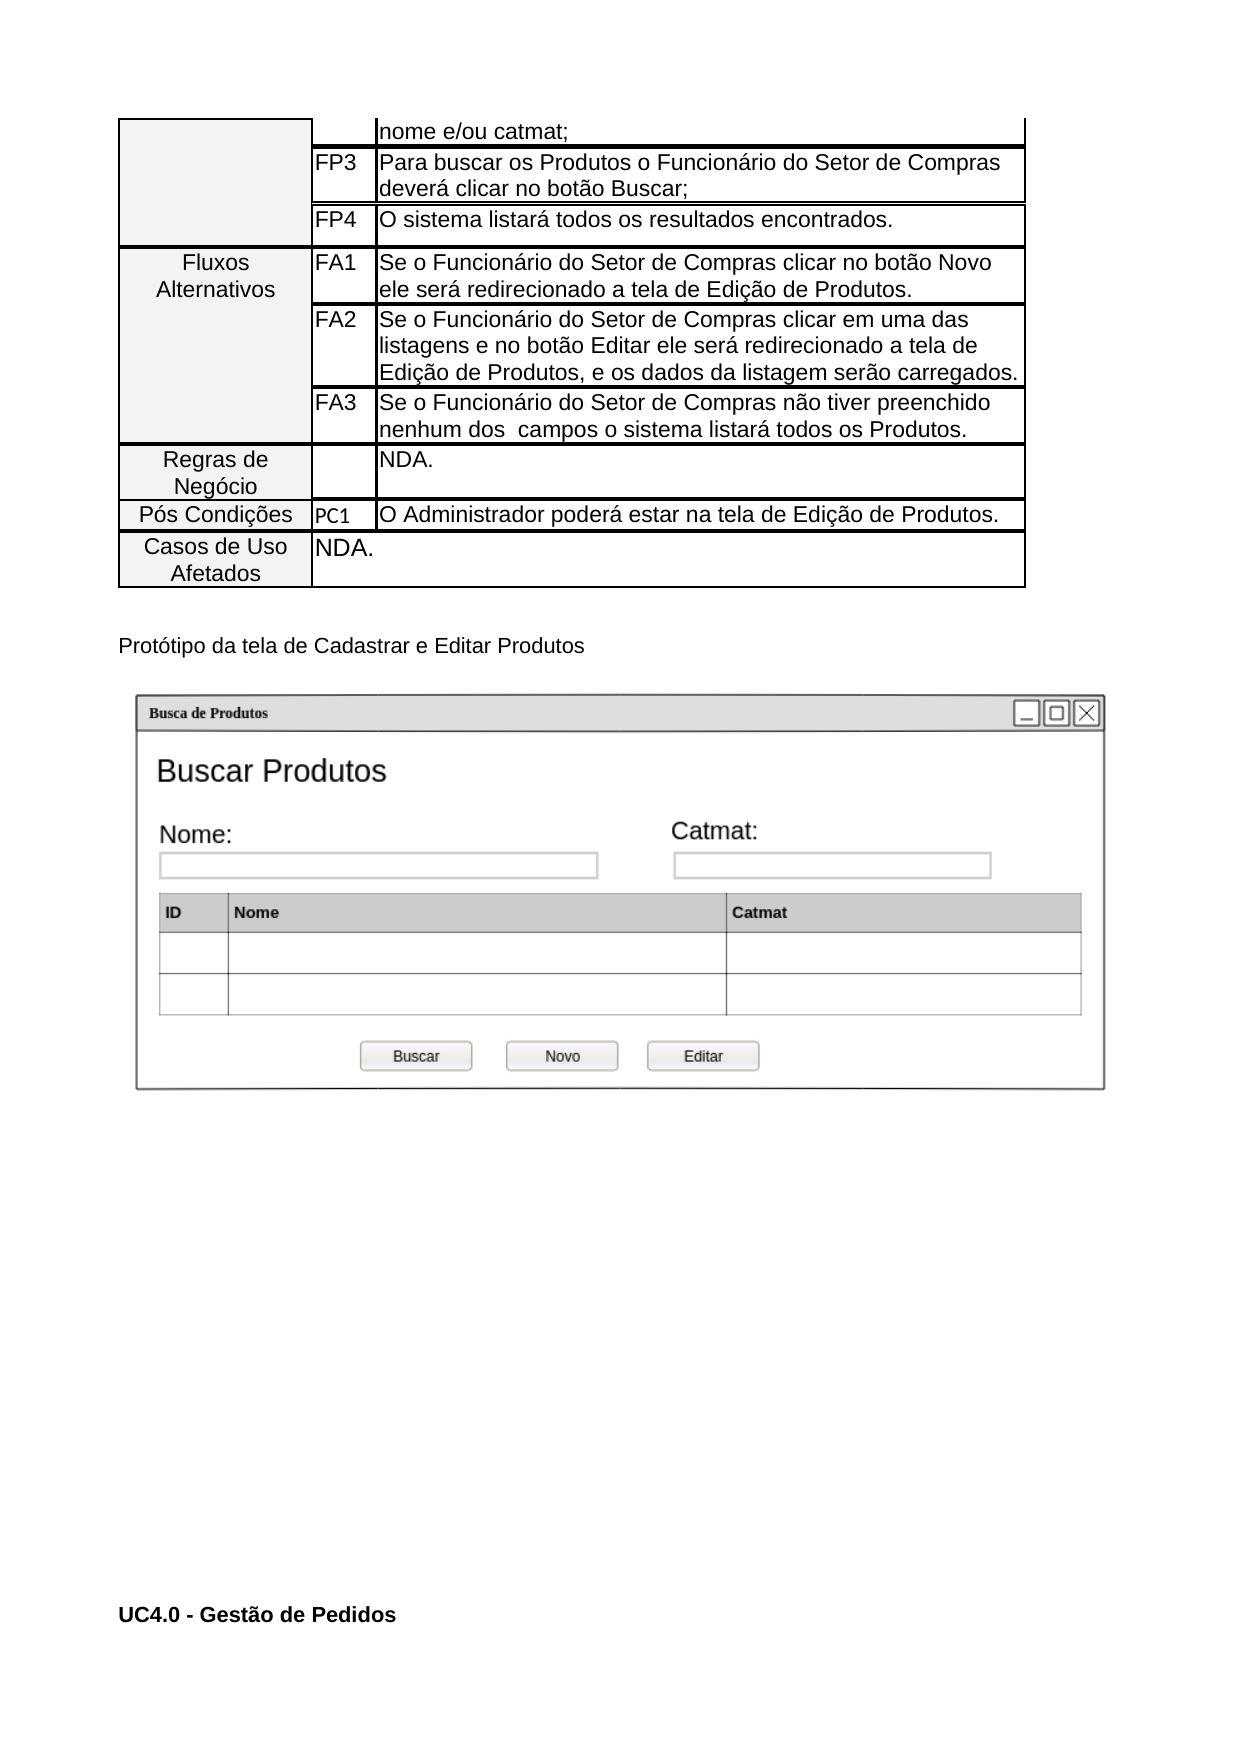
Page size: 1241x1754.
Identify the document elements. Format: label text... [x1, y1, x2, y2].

table_cell FA1 [313, 249, 375, 302]
table_cell Se o Funcionário do Setor de Compras clicar no botão Novo ele será redirecionado a tela de Edição de Produtos. [378, 249, 1024, 302]
table_cell PC1 [313, 501, 375, 529]
table_cell NDA. [378, 446, 1024, 497]
table_cell [313, 118, 375, 144]
table_cell O sistema listará todos os resultados encontrados. [378, 206, 1024, 245]
table_cell FP4 [313, 206, 375, 245]
table_cell Se o Funcionário do Setor de Compras clicar em uma das listagens e no botão Editar ele será redirecionado a tela de Edição de Produtos, e os dados da listagem serão carregados. [378, 306, 1024, 385]
table_cell Para buscar os Produtos o Funcionário do Setor de Compras deverá clicar no botão Buscar; [378, 149, 1024, 201]
table_cell nome e/ou catmat; [378, 118, 1024, 144]
text UC4.0 - Gestão de Pedidos [118, 1602, 1122, 1627]
table_cell FP3 [313, 149, 375, 201]
text Protótipo da tela de Cadastrar e Editar Produtos [118, 633, 1122, 658]
table_cell Se o Funcionário do Setor de Compras não tiver preenchido nenhum dos campos o sistema listará todos os Produtos. [378, 389, 1024, 442]
picture [118, 677, 1123, 1108]
table_cell Fluxos Alternativos [120, 249, 311, 442]
table_cell [120, 120, 311, 245]
table_cell FA3 [313, 389, 375, 442]
table_cell Pós Condições [120, 501, 311, 529]
table_cell Regras de Negócio [120, 446, 311, 499]
table_cell [313, 446, 375, 497]
table_cell NDA. [313, 533, 1024, 586]
table_cell O Administrador poderá estar na tela de Edição de Produtos. [378, 501, 1024, 529]
table_cell FA2 [313, 306, 375, 385]
table_cell Casos de Uso Afetados [120, 533, 311, 586]
